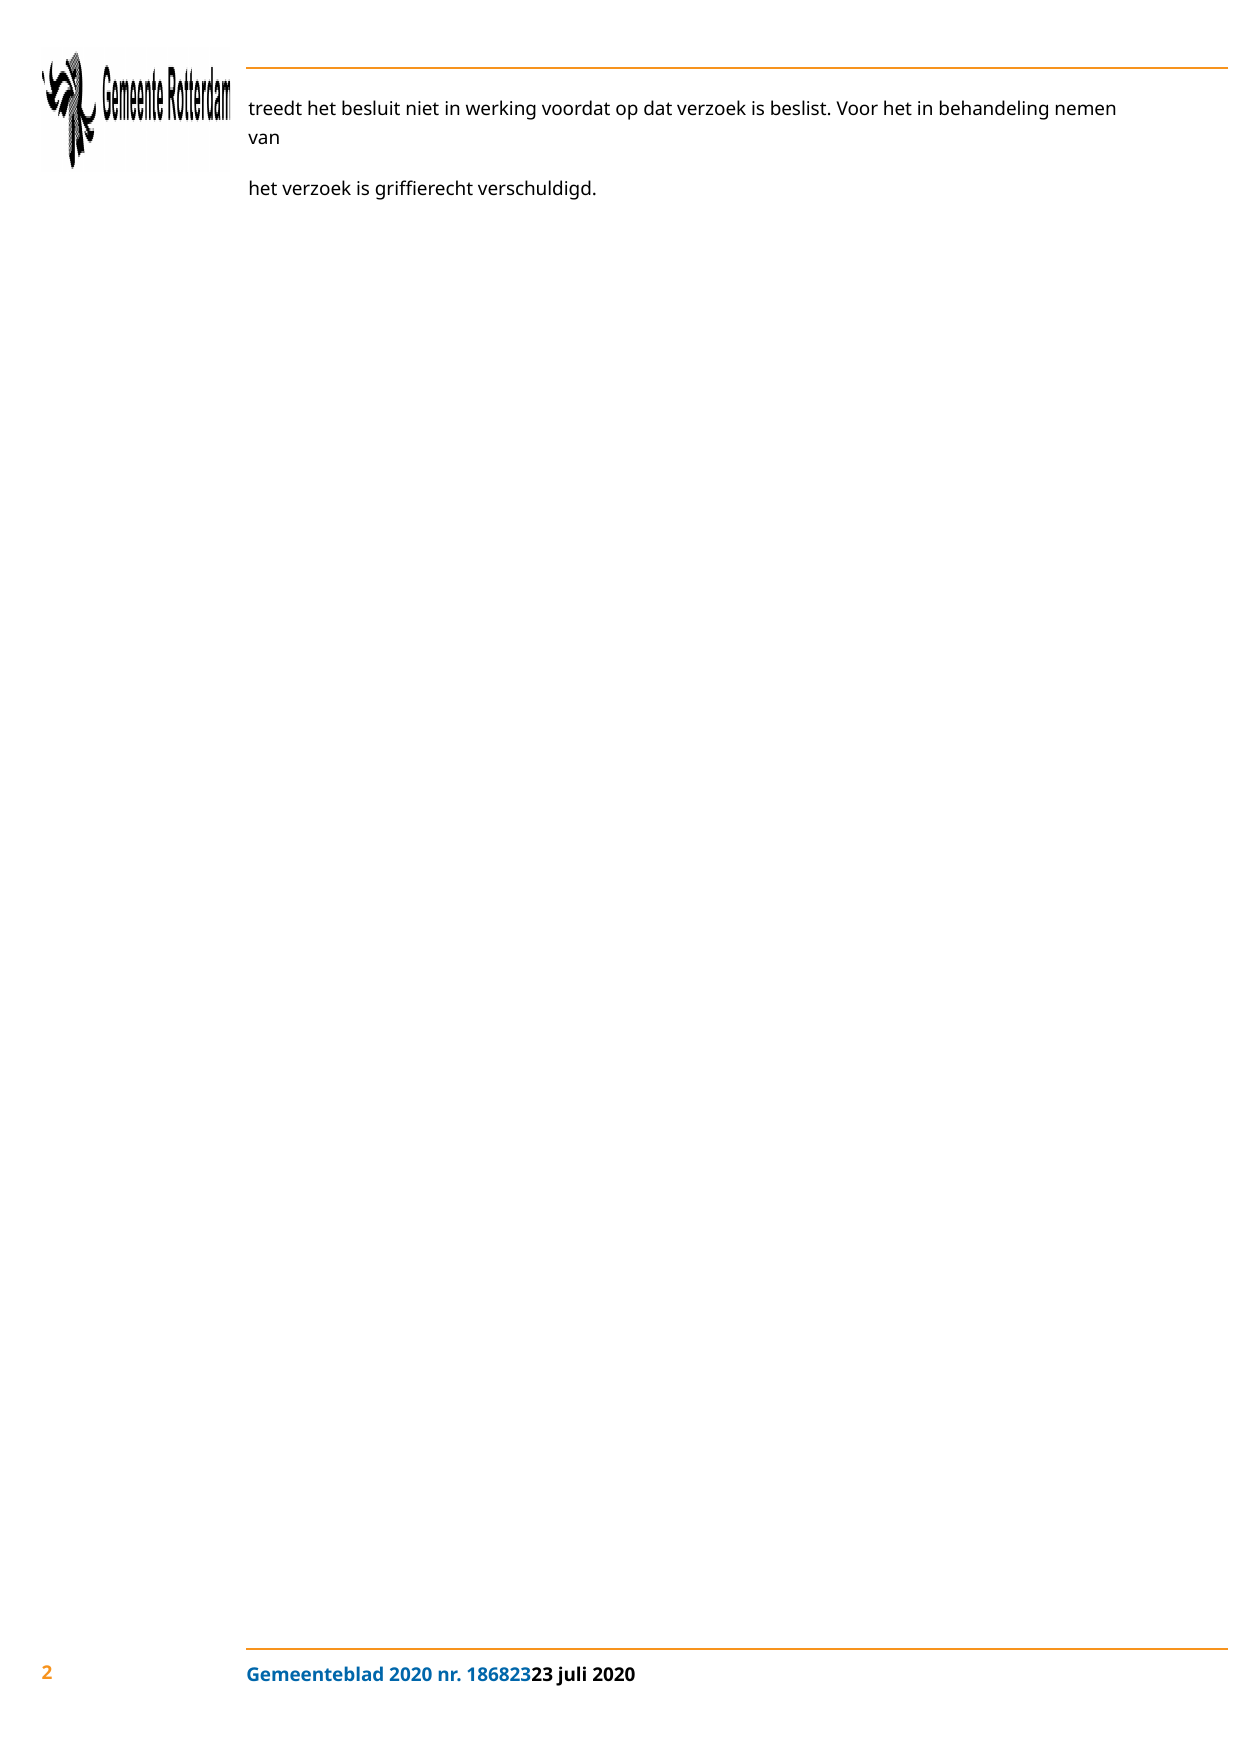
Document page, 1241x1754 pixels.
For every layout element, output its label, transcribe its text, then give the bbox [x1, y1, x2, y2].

text treedt het besluit niet in werking voordat op dat verzoek is beslist. Voor het in behandeling nemen van [248, 95, 1152, 150]
text het verzoek is griffierecht verschuldigd. [248, 175, 1152, 201]
picture [41, 47, 231, 172]
